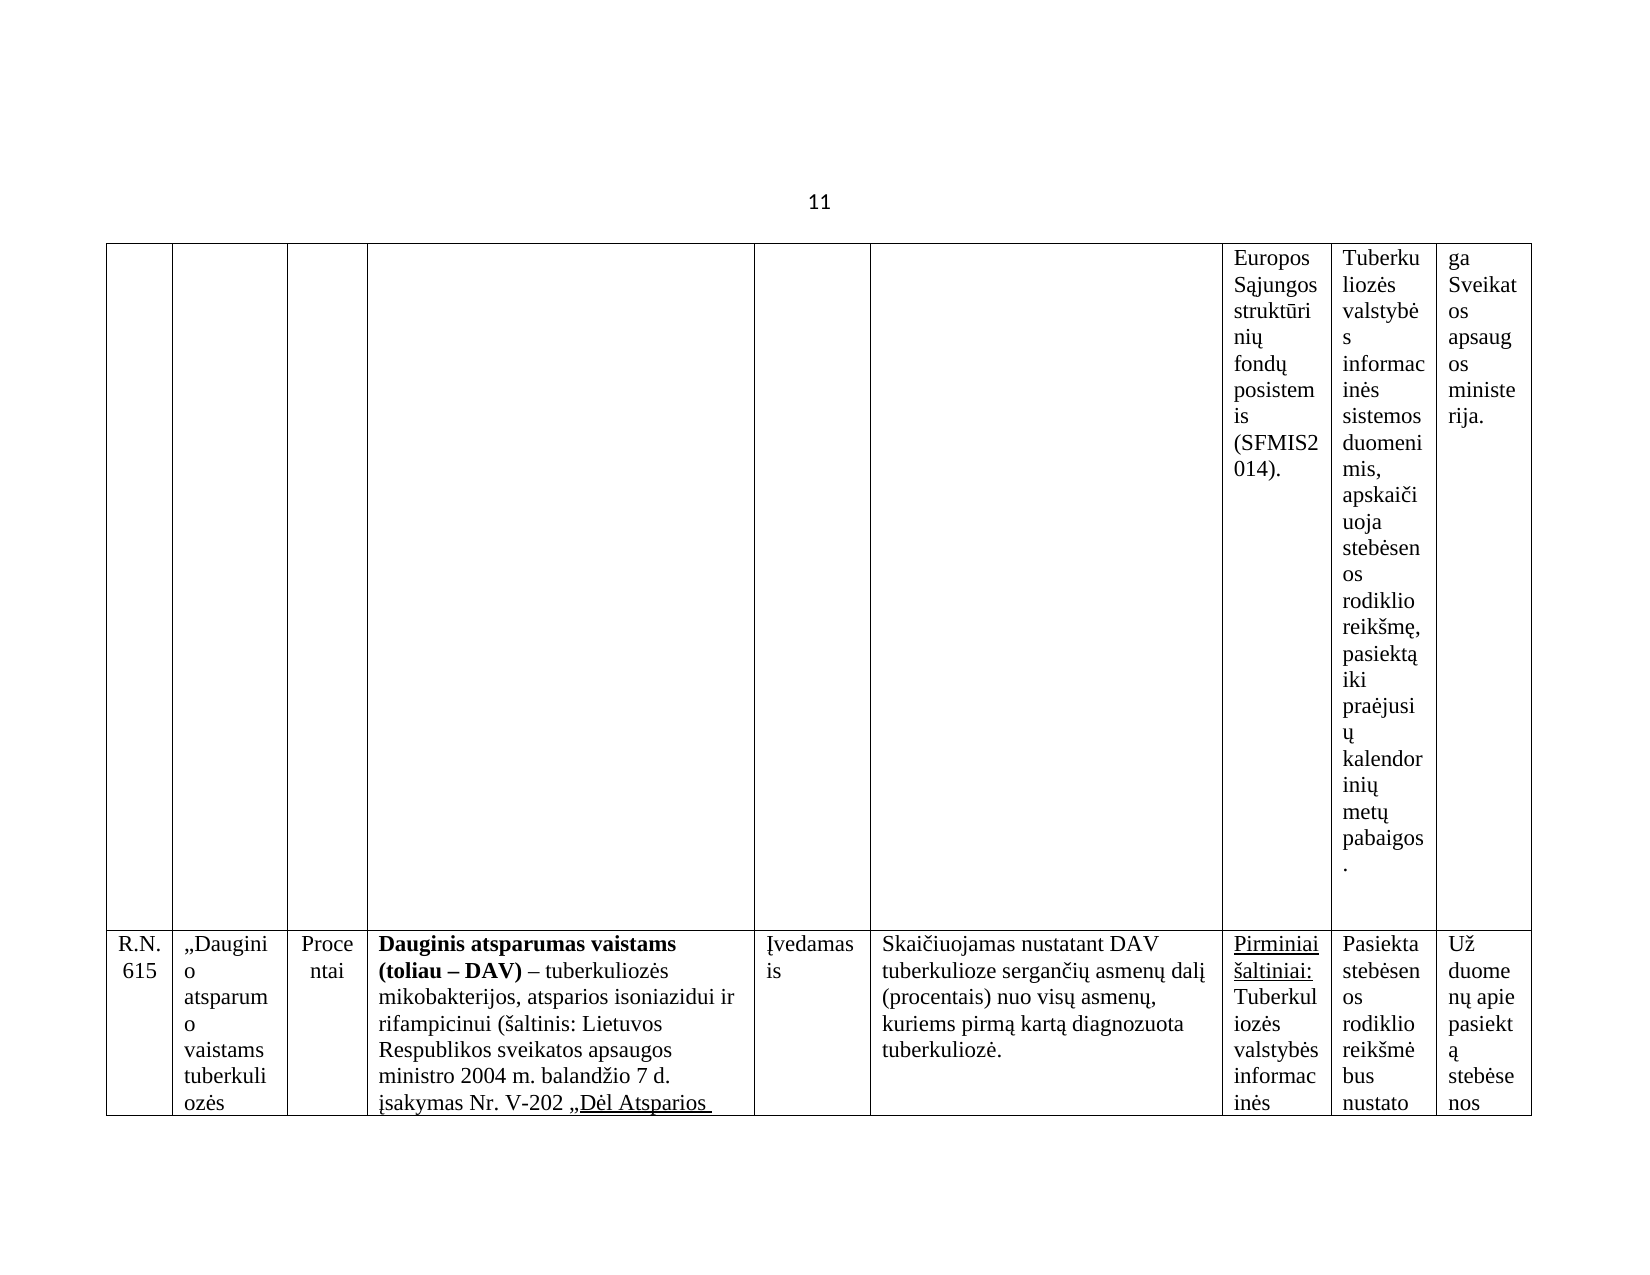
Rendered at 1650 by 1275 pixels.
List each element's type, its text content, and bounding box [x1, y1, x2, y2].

table_cell [288, 244, 367, 929]
table_cell Pasiekta stebėsenos rodiklio reikšmė bus nustato [1332, 931, 1436, 1115]
table_cell [173, 244, 287, 929]
table_cell Įvedamasis [755, 931, 870, 1115]
table_cell Procentai [288, 931, 367, 1115]
table_cell [368, 244, 754, 929]
table_cell Skaičiuojamas nustatant DAV tuberkulioze sergančių asmenų dalį (procentais) nuo visų asmenų, kuriems pirmą kartą diagnozuota tuberkuliozė. [871, 931, 1222, 1115]
table_cell „Dauginio atsparumo vaistams tuberkuliozės [173, 931, 287, 1115]
table_cell Už duomenų apie pasiektą stebėsenos [1437, 931, 1531, 1115]
table_cell Dauginis atsparumas vaistams (toliau – DAV) – tuberkuliozės mikobakterijos, atsparios isoniazidui ir rifampicinui (šaltinis: Lietuvos Respublikos sveikatos apsaugos ministro 2004 m. balandžio 7 d. įsakymas Nr. V-202 „Dėl Atsparios [368, 931, 754, 1115]
table_cell [107, 244, 172, 929]
table_cell [755, 244, 870, 929]
table_cell ga Sveikatos apsaugos ministerija. [1437, 244, 1531, 929]
table_cell Tuberkuliozės valstybės informacinės sistemos duomenimis, apskaičiuoja stebėsenos rodiklio reikšmę, pasiektą iki praėjusių kalendorinių metų pabaigos. [1332, 244, 1436, 929]
table_cell R.N.615 [107, 931, 172, 1115]
table_cell Pirminiai šaltiniai: Tuberkuliozės valstybės informacinės [1223, 931, 1331, 1115]
table_cell Europos Sąjungos struktūrinių fondų posistemis (SFMIS2014). [1223, 244, 1331, 929]
table_cell [871, 244, 1222, 929]
